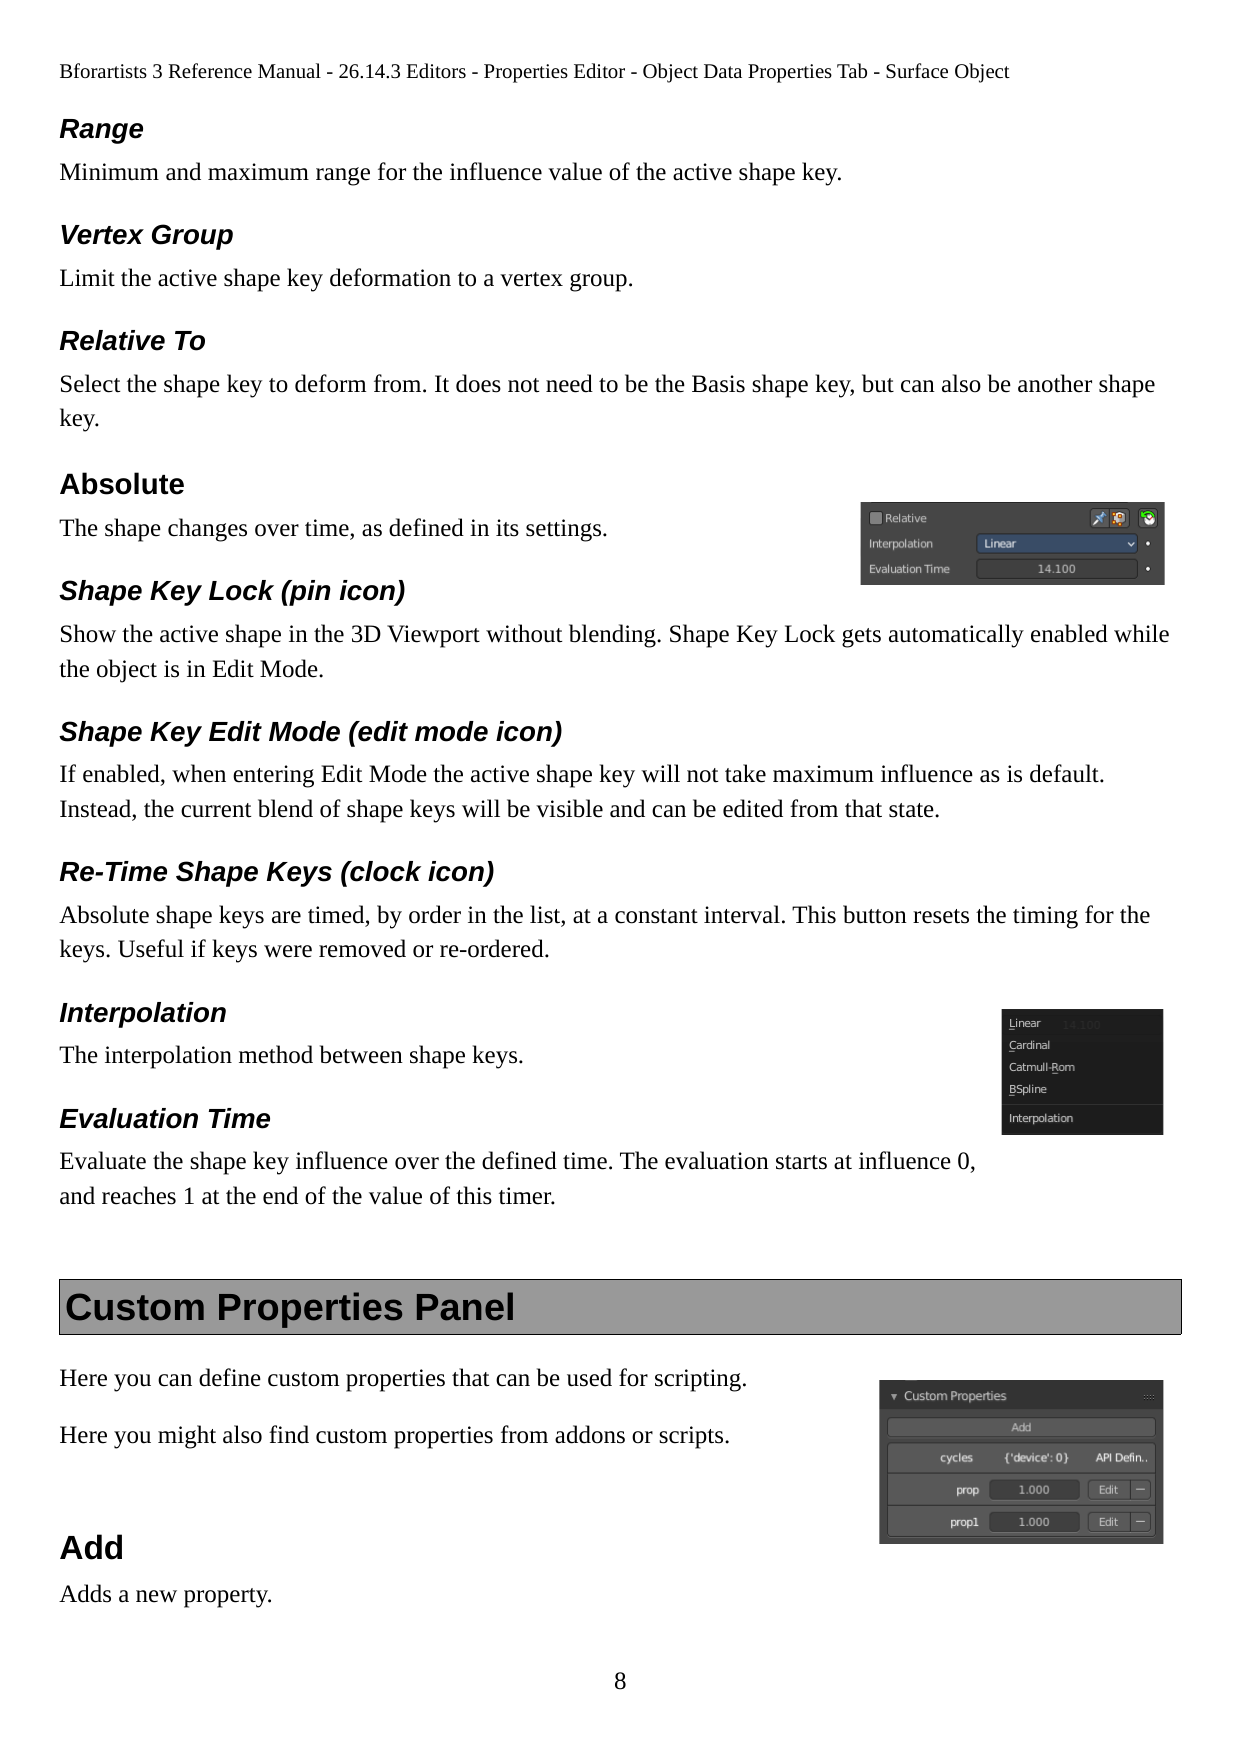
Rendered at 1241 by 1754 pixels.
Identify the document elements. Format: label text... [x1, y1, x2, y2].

subtitle Shape Key Edit Mode (edit mode icon) [59, 715, 1181, 747]
text If enabled, when entering Edit Mode the active shape key will not take maximum influence as is default. Instead, the current blend of shape keys will be visible and can be edited from that state. [59, 759, 1181, 823]
picture [1001, 1009, 1164, 1135]
text The shape changes over time, as defined in its settings. [59, 513, 860, 542]
subtitle Evaluation Time [59, 1102, 1001, 1134]
text Adds a new property. [59, 1579, 1181, 1607]
picture [879, 1380, 1164, 1544]
text Limit the active shape key deformation to a vertex group. [59, 263, 1181, 292]
subtitle Add [59, 1528, 1181, 1566]
subtitle Relative To [59, 324, 1181, 356]
text Minimum and maximum range for the influence value of the active shape key. [59, 157, 1181, 186]
text Show the active shape in the 3D Viewport without blending. Shape Key Lock gets automatically enabled while the object is in Edit Mode. [59, 619, 1181, 682]
subtitle Range [59, 113, 1181, 144]
text Absolute shape keys are timed, by order in the list, at a constant interval. This button resets the timing for the keys. Useful if keys were removed or re-ordered. [59, 900, 1181, 963]
table_header Custom Properties Panel [60, 1280, 1181, 1334]
picture [860, 502, 1165, 585]
subtitle Absolute [59, 467, 1181, 501]
subtitle Vertex Group [59, 218, 1181, 250]
subtitle Shape Key Lock (pin icon) [59, 575, 1181, 607]
subtitle [1164, 1102, 1181, 1134]
text Select the shape key to deform from. It does not need to be the Basis shape key, but can also be another shape key. [59, 369, 1181, 432]
subtitle Interpolation [59, 996, 1181, 1028]
text Evaluate the shape key influence over the defined time. The evaluation starts at influence 0, and reaches 1 at the end of the value of this timer. [59, 1146, 1181, 1209]
text The interpolation method between shape keys. [59, 1040, 1001, 1069]
subtitle Re-Time Shape Keys (clock icon) [59, 856, 1181, 887]
text Here you can define custom properties that can be used for scripting. [59, 1363, 1181, 1392]
text Here you might also find custom properties from addons or scripts. [59, 1421, 879, 1449]
